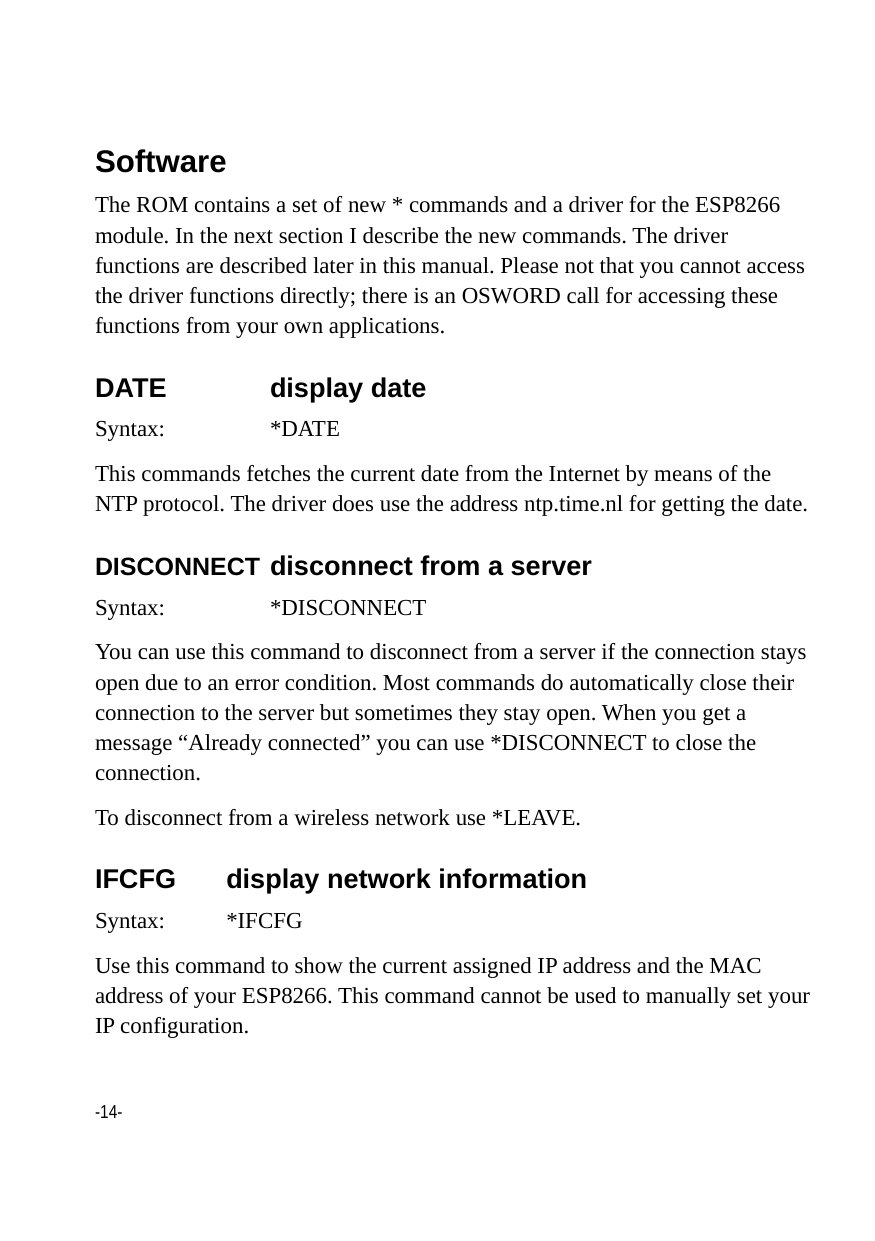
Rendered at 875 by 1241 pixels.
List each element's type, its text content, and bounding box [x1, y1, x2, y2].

text This commands fetches the current date from the Internet by means of the NTP protocol. The driver does use the address ntp.time.nl for getting the date. [95, 460, 815, 517]
text To disconnect from a wireless network use *LEAVE. [95, 804, 815, 830]
text The ROM contains a set of new * commands and a driver for the ESP8266 module. In the next section I describe the new commands. The driver functions are described later in this manual. Please not that you cannot access the driver functions directly; there is an OSWORD call for accessing these functions from your own applications. [95, 192, 815, 339]
text You can use this command to disconnect from a server if the connection stays open due to an error condition. Most commands do automatically close their connection to the server but sometimes they stay open. When you get a message “Already connected” you can use *DISCONNECT to close the connection. [95, 638, 815, 786]
subtitle DISCONNECT disconnect from a server [95, 550, 815, 581]
subtitle DATE display date [95, 372, 815, 403]
text Syntax: *IFCFG [95, 907, 815, 933]
subtitle Software [95, 143, 815, 179]
subtitle IFCFG display network information [95, 863, 815, 895]
text Syntax: *DATE [95, 416, 815, 442]
text Syntax: *DISCONNECT [95, 594, 815, 620]
text Use this command to show the current assigned IP address and the MAC address of your ESP8266. This command cannot be used to manually set your IP configuration. [95, 952, 815, 1039]
